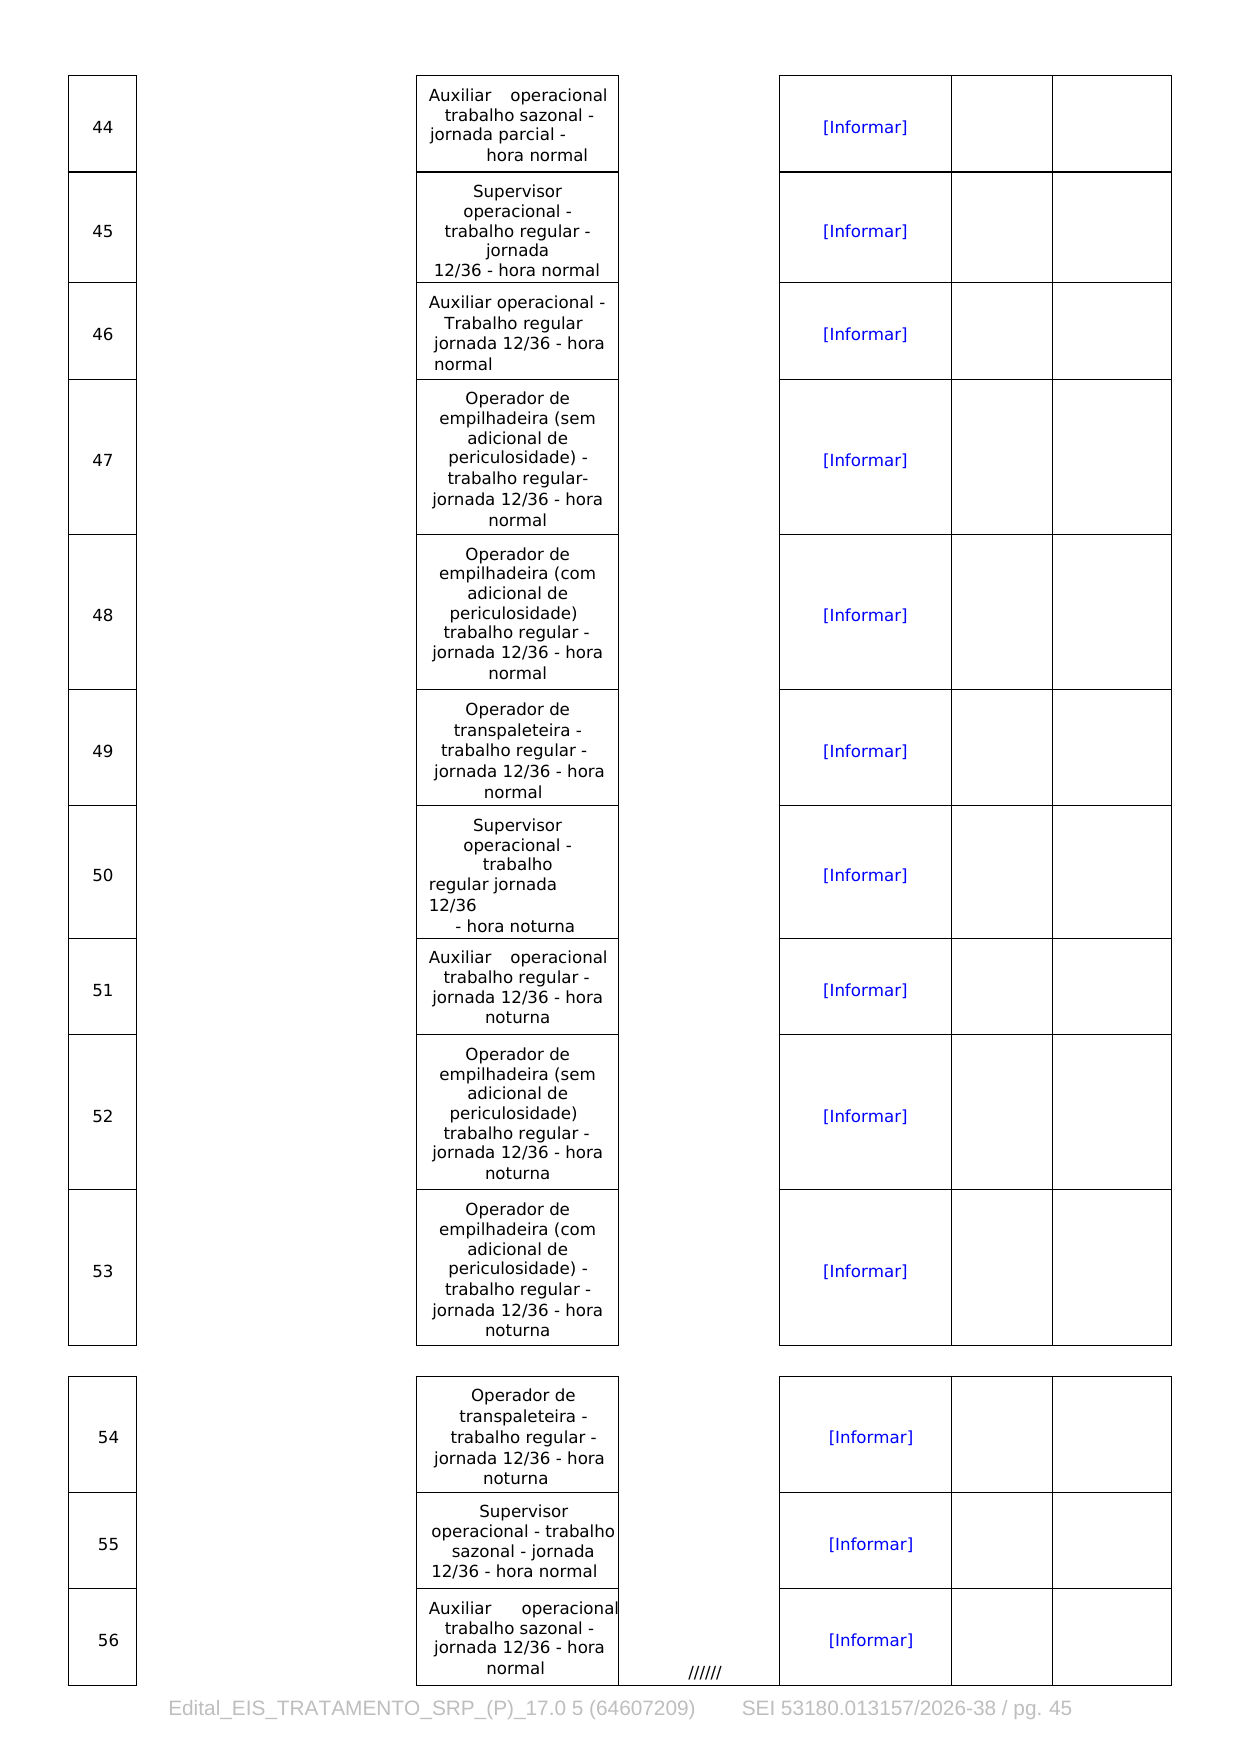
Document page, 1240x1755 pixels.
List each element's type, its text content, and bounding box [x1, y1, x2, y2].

table_cell [952, 806, 1052, 938]
table_cell Operador de empilhadeira (com adicional de periculosidade) trabalho regular - jornada 12/36 - hora normal [417, 535, 618, 689]
table_cell [Informar] [780, 1589, 951, 1684]
table_cell [1053, 380, 1171, 534]
table_cell [Informar] [780, 1493, 951, 1588]
table_cell Operador de empilhadeira (com adicional de periculosidade) - trabalho regular - jornada 12/36 - hora noturna [417, 1190, 618, 1345]
table_cell [952, 1493, 1052, 1588]
table_cell Supervisor operacional - trabalho regular jornada 12/36 - hora noturna [417, 806, 618, 938]
table_cell 50 [69, 806, 136, 938]
table_header ////// [619, 1376, 779, 1684]
table_header [952, 1377, 1052, 1492]
table_cell [952, 939, 1052, 1034]
table_cell Operador de empilhadeira (sem adicional de periculosidade) trabalho regular - jornada 12/36 - hora noturna [417, 1035, 618, 1189]
table_cell Operador de transpaleteira - trabalho regular - jornada 12/36 - hora normal [417, 690, 618, 805]
table_cell [Informar] [780, 1190, 951, 1345]
table_cell [952, 1190, 1052, 1345]
table_cell [Informar] [780, 173, 951, 282]
table_cell 46 [69, 283, 136, 378]
table_cell [Informar] [780, 1035, 951, 1189]
table_cell [1053, 76, 1171, 171]
table_header 54 [69, 1377, 136, 1492]
table_header [Informar] [780, 1377, 951, 1492]
table_cell [1053, 283, 1171, 378]
table_cell [952, 283, 1052, 378]
table_cell 48 [69, 535, 136, 689]
table_cell 49 [69, 690, 136, 805]
table_cell [952, 76, 1052, 171]
table_cell [Informar] [780, 76, 951, 171]
table_header Operador de transpaleteira - trabalho regular - jornada 12/36 - hora noturna [417, 1377, 618, 1492]
table_cell Auxiliar operacional trabalho regular - jornada 12/36 - hora noturna [417, 939, 618, 1034]
table_cell Auxiliar operacional - Trabalho regular jornada 12/36 - hora normal [417, 283, 618, 378]
table_cell 52 [69, 1035, 136, 1189]
table_header [137, 1376, 416, 1684]
table_cell Auxiliar operacional trabalho sazonal - jornada parcial - hora normal [417, 76, 618, 171]
table_cell [952, 1035, 1052, 1189]
table_header [1053, 1377, 1171, 1492]
table_cell [952, 380, 1052, 534]
table_cell 53 [69, 1190, 136, 1345]
table_cell 44 [69, 76, 136, 171]
table_cell [1053, 1035, 1171, 1189]
table_cell [1053, 1493, 1171, 1588]
table_cell [1053, 1589, 1171, 1684]
table_cell [952, 1589, 1052, 1684]
table_cell 47 [69, 380, 136, 534]
table_cell [952, 535, 1052, 689]
table_cell [Informar] [780, 283, 951, 378]
table_cell [1053, 173, 1171, 282]
table_cell [1053, 535, 1171, 689]
table_cell [Informar] [780, 380, 951, 534]
table_cell [1053, 806, 1171, 938]
table_cell Supervisor operacional - trabalho regular -jornada 12/36 - hora normal [417, 173, 618, 282]
table_cell Supervisor operacional - trabalho sazonal - jornada 12/36 - hora normal [417, 1493, 618, 1588]
table_cell 55 [69, 1493, 136, 1588]
table_cell [Informar] [780, 806, 951, 938]
table_cell 56 [69, 1589, 136, 1684]
table_cell [1053, 1190, 1171, 1345]
table_cell [Informar] [780, 690, 951, 805]
table_cell 51 [69, 939, 136, 1034]
table_header [619, 75, 779, 1345]
table_cell [952, 690, 1052, 805]
table_cell Auxiliar operacional trabalho sazonal - jornada 12/36 - hora normal [417, 1589, 618, 1684]
table_cell [952, 173, 1052, 282]
table_cell [Informar] [780, 535, 951, 689]
table_cell Operador de empilhadeira (sem adicional de periculosidade) - trabalho regular- jornada 12/36 - hora normal [417, 380, 618, 534]
table_header [137, 75, 416, 1345]
table_cell 45 [69, 173, 136, 282]
table_cell [1053, 939, 1171, 1034]
table_cell [Informar] [780, 939, 951, 1034]
table_cell [1053, 690, 1171, 805]
